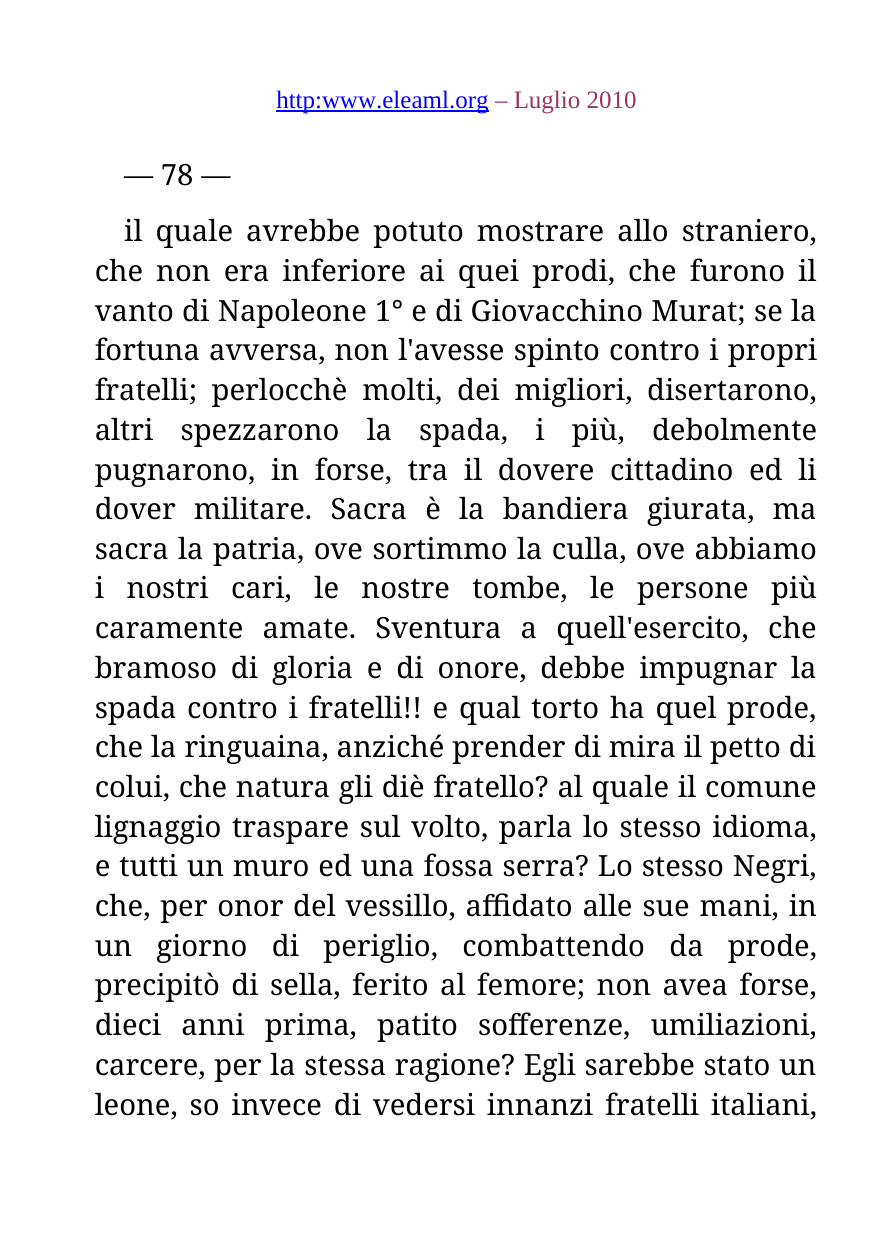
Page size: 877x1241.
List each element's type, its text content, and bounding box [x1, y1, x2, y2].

text il quale avrebbe potuto mostrare allo straniero, che non era inferiore ai quei prodi, che furono il vanto di Napoleone 1° e di Giovacchino Murat; se la fortuna avversa, non l'avesse spinto contro i propri fratelli; perlocchè molti, dei migliori, disertarono, altri spezzarono la spada, i più, debolmente pugnarono, in forse, tra il dovere cittadino ed li dover militare. Sacra è la bandiera giurata, ma sacra la patria, ove sortimmo la culla, ove abbiamo i nostri cari, le nostre tombe, le persone più caramente amate. Sventura a quell'esercito, che bramoso di gloria e di onore, debbe impugnar la spada contro i fratelli!! e qual torto ha quel prode, che la ringuaina, anziché prender di mira il petto di colui, che natura gli diè fratello? al quale il comune lignaggio traspare sul volto, parla lo stesso idioma, e tutti un muro ed una fossa serra? Lo stesso Negri, che, per onor del vessillo, affidato alle sue mani, in un giorno di periglio, combattendo da prode, precipitò di sella, ferito al femore; non avea forse, dieci anni prima, patito sofferenze, umiliazioni, carcere, per la stessa ragione? Egli sarebbe stato un leone, so invece di vedersi innanzi fratelli italiani, [94, 211, 818, 1123]
text — 78 — [94, 154, 818, 193]
